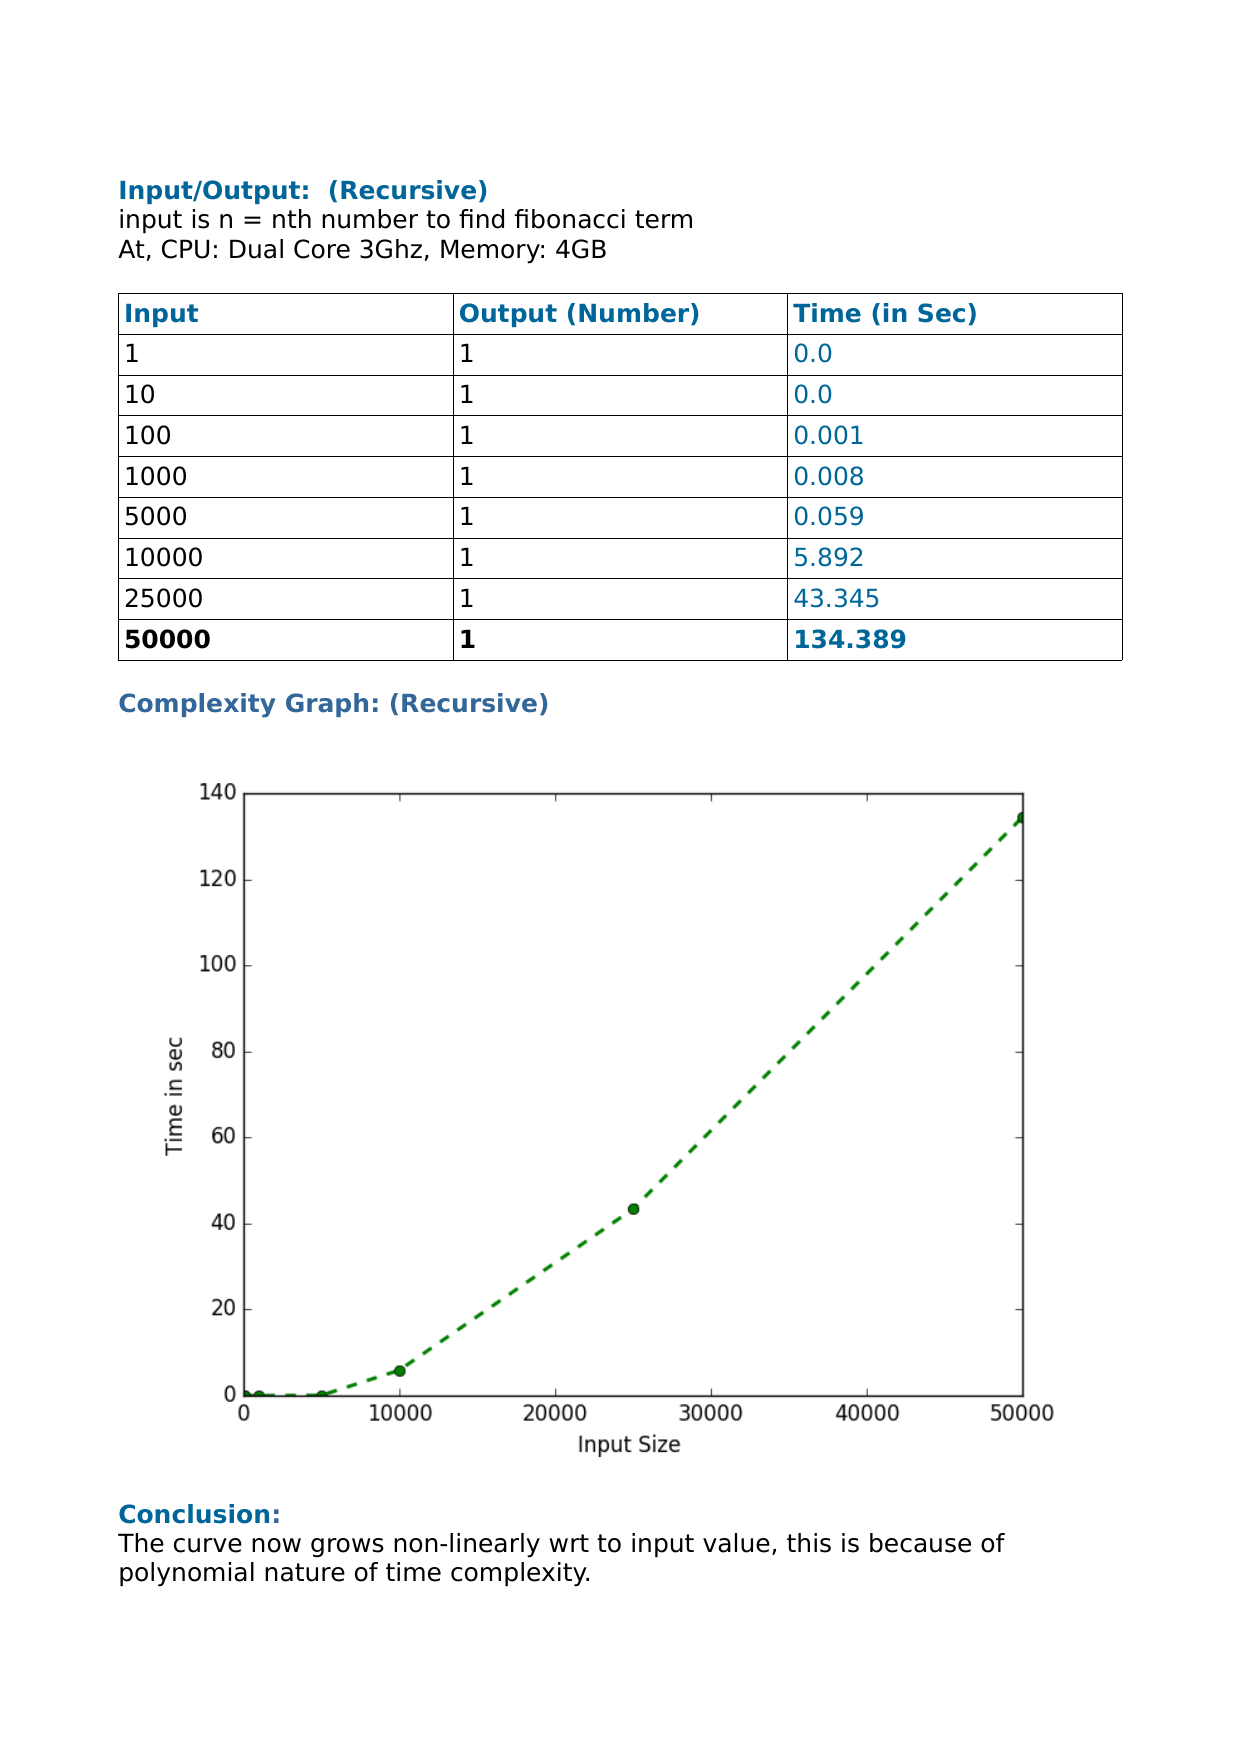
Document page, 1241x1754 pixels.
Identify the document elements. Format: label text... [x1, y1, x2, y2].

table_cell 50000 [119, 620, 453, 660]
table_cell 0.059 [788, 498, 1122, 537]
table_cell 1 [454, 498, 787, 537]
table_cell 1 [454, 416, 787, 456]
table_cell 1000 [119, 457, 453, 497]
text Complexity Graph: (Recursive) [118, 689, 1122, 718]
table_header Output (Number) [454, 294, 787, 334]
table_cell 1 [454, 579, 787, 619]
table_cell 43.345 [788, 579, 1122, 619]
text Conclusion: [118, 1500, 1122, 1529]
table_cell 1 [454, 457, 787, 497]
table_cell 100 [119, 416, 453, 456]
table_cell 0.0 [788, 335, 1122, 374]
picture [118, 718, 1123, 1471]
table_cell 1 [119, 335, 453, 374]
table_cell 5.892 [788, 539, 1122, 578]
table_cell 0.0 [788, 376, 1122, 415]
table_cell 0.008 [788, 457, 1122, 497]
text Input/Output: (Recursive) [118, 176, 1122, 206]
table_cell 5000 [119, 498, 453, 537]
table_cell 10 [119, 376, 453, 415]
table_cell 134.389 [788, 620, 1122, 660]
table_cell 1 [454, 335, 787, 374]
table_cell 1 [454, 376, 787, 415]
table_cell 10000 [119, 539, 453, 578]
table_cell 0.001 [788, 416, 1122, 456]
table_cell 25000 [119, 579, 453, 619]
table_cell 1 [454, 539, 787, 578]
table_header Time (in Sec) [788, 294, 1122, 334]
table_header Input [119, 294, 453, 334]
text The curve now grows non-linearly wrt to input value, this is because of polynomial nature of time complexity. [118, 1529, 1122, 1588]
text input is n = nth number to find fibonacci term [118, 206, 1122, 235]
table_cell 1 [454, 620, 787, 660]
text At, CPU: Dual Core 3Ghz, Memory: 4GB [118, 235, 1122, 264]
